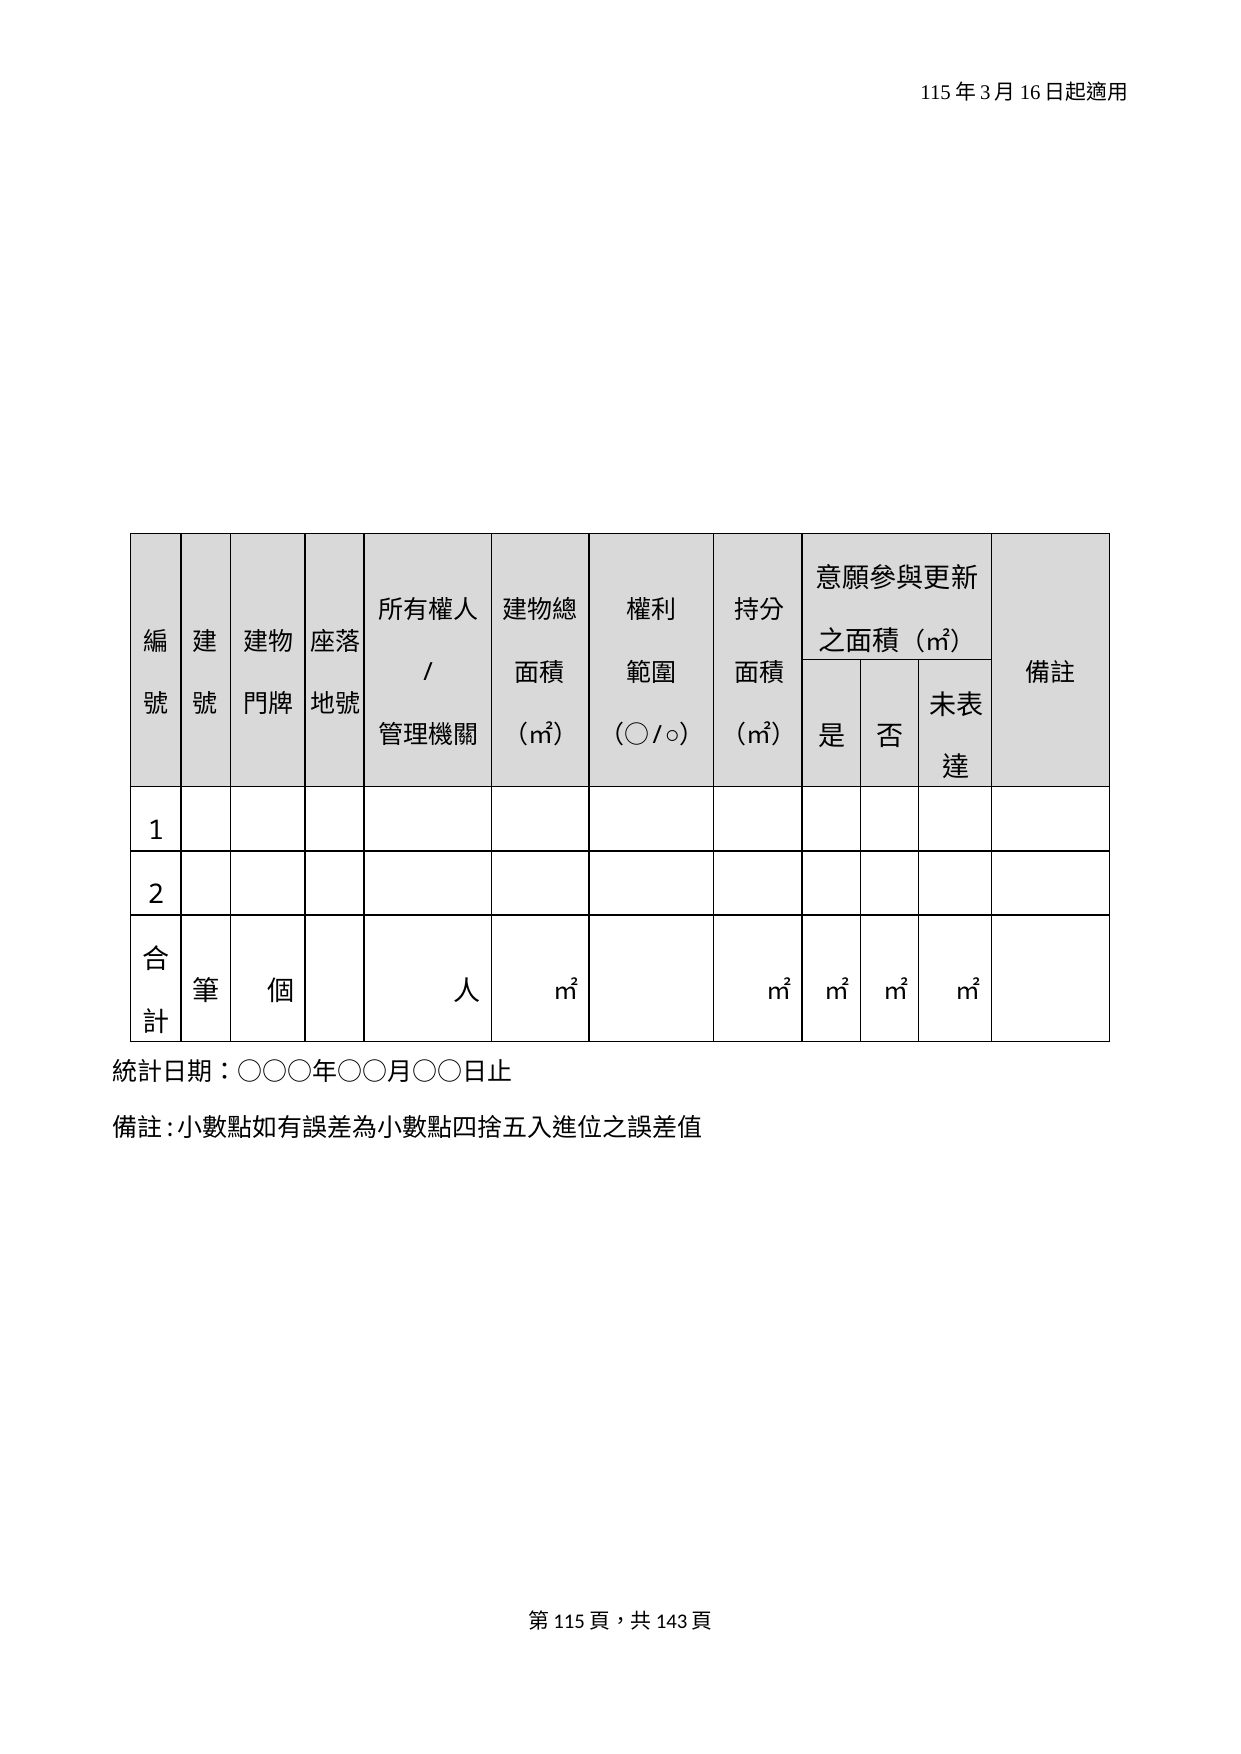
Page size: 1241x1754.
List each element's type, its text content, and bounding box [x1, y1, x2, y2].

table_cell [803, 787, 860, 850]
table_cell [231, 787, 304, 850]
table_cell [861, 852, 918, 914]
table_cell [231, 852, 304, 914]
table_cell 未表達 [919, 660, 991, 786]
table_cell [992, 787, 1109, 850]
table_header 意願參與更新之面積（㎡） [803, 534, 991, 659]
table_cell [992, 852, 1109, 914]
table_cell [492, 787, 588, 850]
table_cell ㎡ [919, 916, 991, 1041]
table_header 編 號 [131, 534, 180, 786]
text 備註:小數點如有誤差為小數點四捨五入進位之誤差值 [112, 1098, 1128, 1144]
table_header 權利 範圍 （○/○） [590, 534, 713, 786]
table_cell [182, 852, 230, 914]
table_cell 個 [231, 916, 304, 1041]
table_header 備註 [992, 534, 1109, 786]
table_header 建物 門牌 [231, 534, 304, 786]
table_cell 筆 [182, 916, 230, 1041]
table_cell [992, 916, 1109, 1041]
table_cell [861, 787, 918, 850]
table_cell ㎡ [803, 916, 860, 1041]
table_cell [365, 852, 491, 914]
table_cell [306, 787, 363, 850]
table_cell [182, 787, 230, 850]
table_cell 1 [131, 787, 180, 850]
table_cell [803, 852, 860, 914]
table_cell [365, 787, 491, 850]
table_cell ㎡ [861, 916, 918, 1041]
table_header 座落地號 [306, 534, 363, 786]
table_cell [919, 787, 991, 850]
table_cell [306, 916, 363, 1041]
table_cell [590, 852, 713, 914]
table_header 建物總面積 （㎡） [492, 534, 588, 786]
table_cell [714, 852, 801, 914]
table_header 持分 面積（㎡） [714, 534, 801, 786]
table_cell [492, 852, 588, 914]
table_cell 是 [803, 660, 860, 786]
table_cell [306, 852, 363, 914]
table_cell ㎡ [492, 916, 588, 1041]
table_cell [590, 787, 713, 850]
table_cell 否 [861, 660, 918, 786]
table_cell [590, 916, 713, 1041]
table_header 所有權人/ 管理機關 [365, 534, 491, 786]
table_cell [919, 852, 991, 914]
table_header 建 號 [182, 534, 230, 786]
table_cell ㎡ [714, 916, 801, 1041]
table_cell 2 [131, 852, 180, 914]
table_cell 合計 [131, 916, 180, 1041]
table_cell [714, 787, 801, 850]
table_cell 人 [365, 916, 491, 1041]
text 統計日期：○○○年○○月○○日止 [112, 1042, 1128, 1087]
